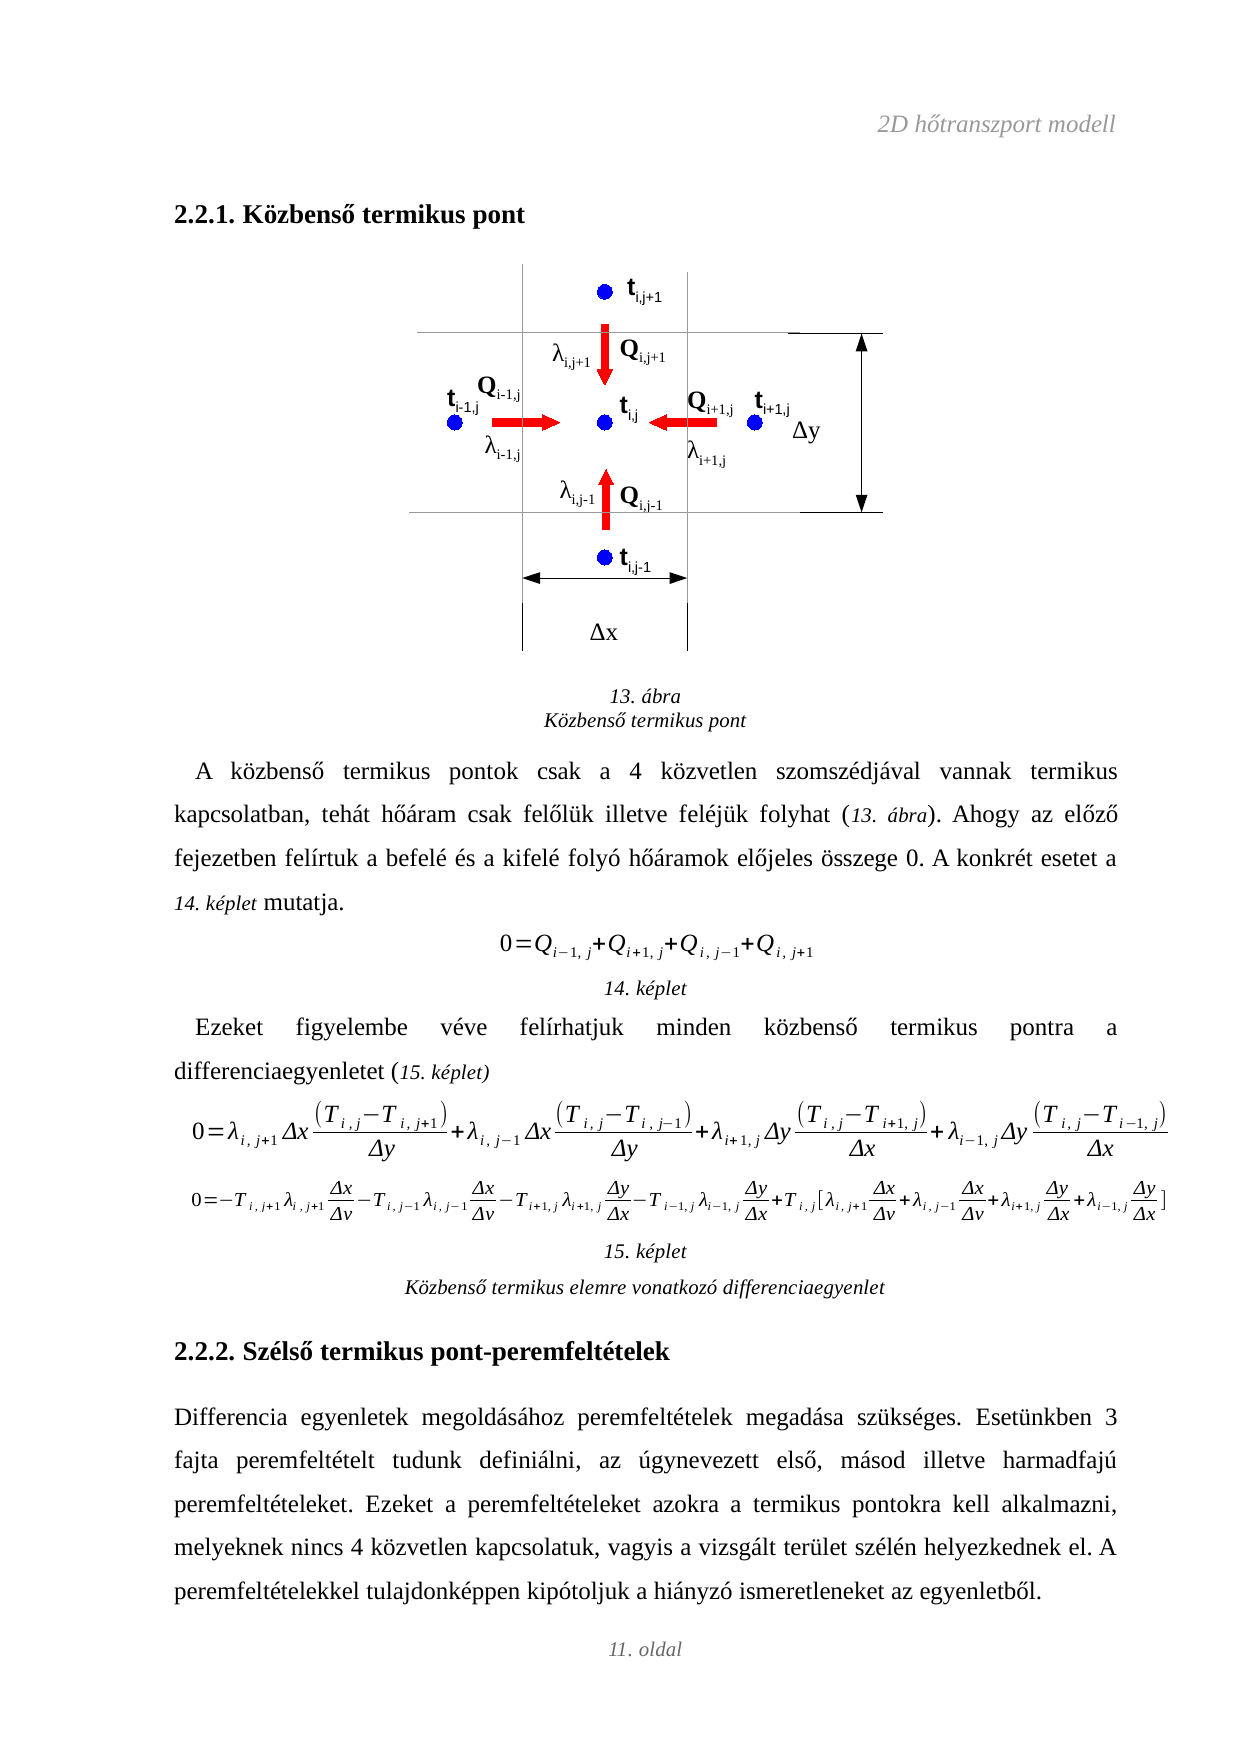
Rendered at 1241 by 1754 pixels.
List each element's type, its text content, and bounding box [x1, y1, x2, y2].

text Közbenső termikus pont [174, 708, 1118, 732]
text 14. képlet [174, 976, 1118, 1000]
subtitle Szélső termikus pont-peremfeltételek [174, 1335, 1118, 1366]
text Differencia egyenletek megoldásához peremfeltételek megadása szükséges. Esetünkben 3 fajta peremfeltételt tudunk definiálni, az úgynevezett első, másod illetve harmadfajú peremfeltételeket. Ezeket a peremfeltételeket azokra a termikus pontokra kell alkalmazni, melyeknek nincs 4 közvetlen kapcsolatuk, vagyis a vizsgált terület szélén helyezkednek el. A peremfeltételekkel tulajdonképpen kipótoljuk a hiányzó ismeretleneket az egyenletből. [174, 1402, 1118, 1605]
text A közbenső termikus pontok csak a 4 közvetlen szomszédjával vannak termikus kapcsolatban, tehát hőáram csak felőlük illetve feléjük folyhat (13. ábra). Ahogy az előző fejezetben felírtuk a befelé és a kifelé folyó hőáramok előjeles összege 0. A konkrét esetet a 14. képlet mutatja. [174, 756, 1118, 915]
text 15. képlet [174, 1239, 1118, 1263]
text Közbenső termikus elemre vonatkozó differenciaegyenlet [174, 1275, 1118, 1299]
text 13. ábra [174, 683, 1118, 708]
text Ezeket figyelembe véve felírhatjuk minden közbenső termikus pontra a differenciaegyenletet (15. képlet) [174, 1012, 1118, 1084]
subtitle Közbenső termikus pont [174, 198, 1118, 229]
